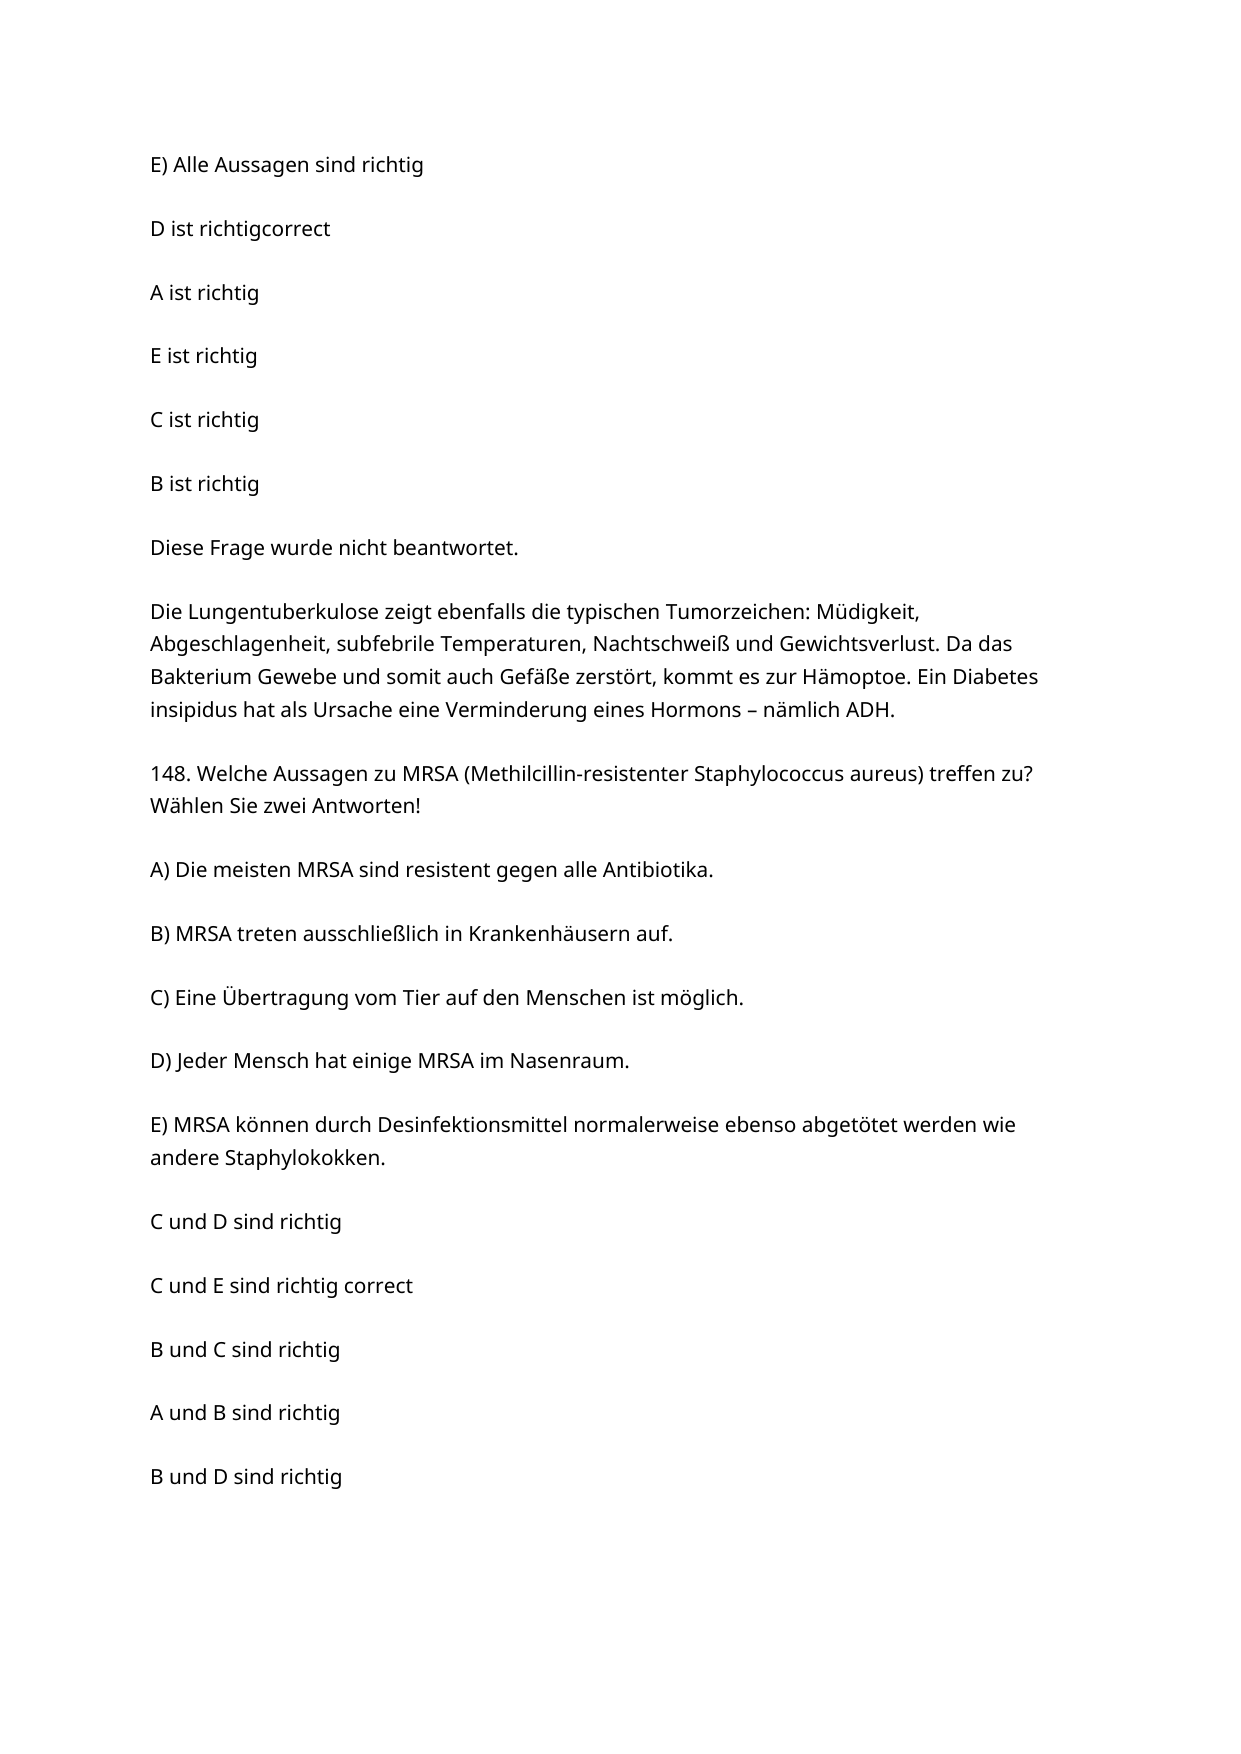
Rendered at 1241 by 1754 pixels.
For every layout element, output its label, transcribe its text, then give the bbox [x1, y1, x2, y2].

text Diese Frage wurde nicht beantwortet. [150, 533, 1090, 562]
text D ist richtigcorrect [150, 214, 1090, 242]
text E) Alle Aussagen sind richtig [150, 150, 1090, 178]
text C und E sind richtig correct [150, 1271, 1090, 1299]
text A ist richtig [150, 278, 1090, 306]
text E) MRSA können durch Desinfektionsmittel normalerweise ebenso abgetötet werden wie andere Staphylokokken. [150, 1111, 1090, 1172]
text B und D sind richtig [150, 1462, 1090, 1491]
text C) Eine Übertragung vom Tier auf den Menschen ist möglich. [150, 983, 1090, 1011]
text C und D sind richtig [150, 1207, 1090, 1235]
text A und B sind richtig [150, 1398, 1090, 1427]
text C ist richtig [150, 405, 1090, 434]
text A) Die meisten MRSA sind resistent gegen alle Antibiotika. [150, 855, 1090, 883]
text D) Jeder Mensch hat einige MRSA im Nasenraum. [150, 1047, 1090, 1075]
text E ist richtig [150, 342, 1090, 370]
text B) MRSA treten ausschließlich in Krankenhäusern auf. [150, 919, 1090, 947]
text 148. Welche Aussagen zu MRSA (Methilcillin-resistenter Staphylococcus aureus) treffen zu? Wählen Sie zwei Antworten! [150, 759, 1090, 820]
text B ist richtig [150, 469, 1090, 498]
text B und C sind richtig [150, 1335, 1090, 1363]
text Die Lungentuberkulose zeigt ebenfalls die typischen Tumorzeichen: Müdigkeit, Abgeschlagenheit, subfebrile Temperaturen, Nachtschweiß und Gewichtsverlust. Da das Bakterium Gewebe und somit auch Gefäße zerstört, kommt es zur Hämoptoe. Ein Diabetes insipidus hat als Ursache eine Verminderung eines Hormons – nämlich ADH. [150, 597, 1090, 723]
